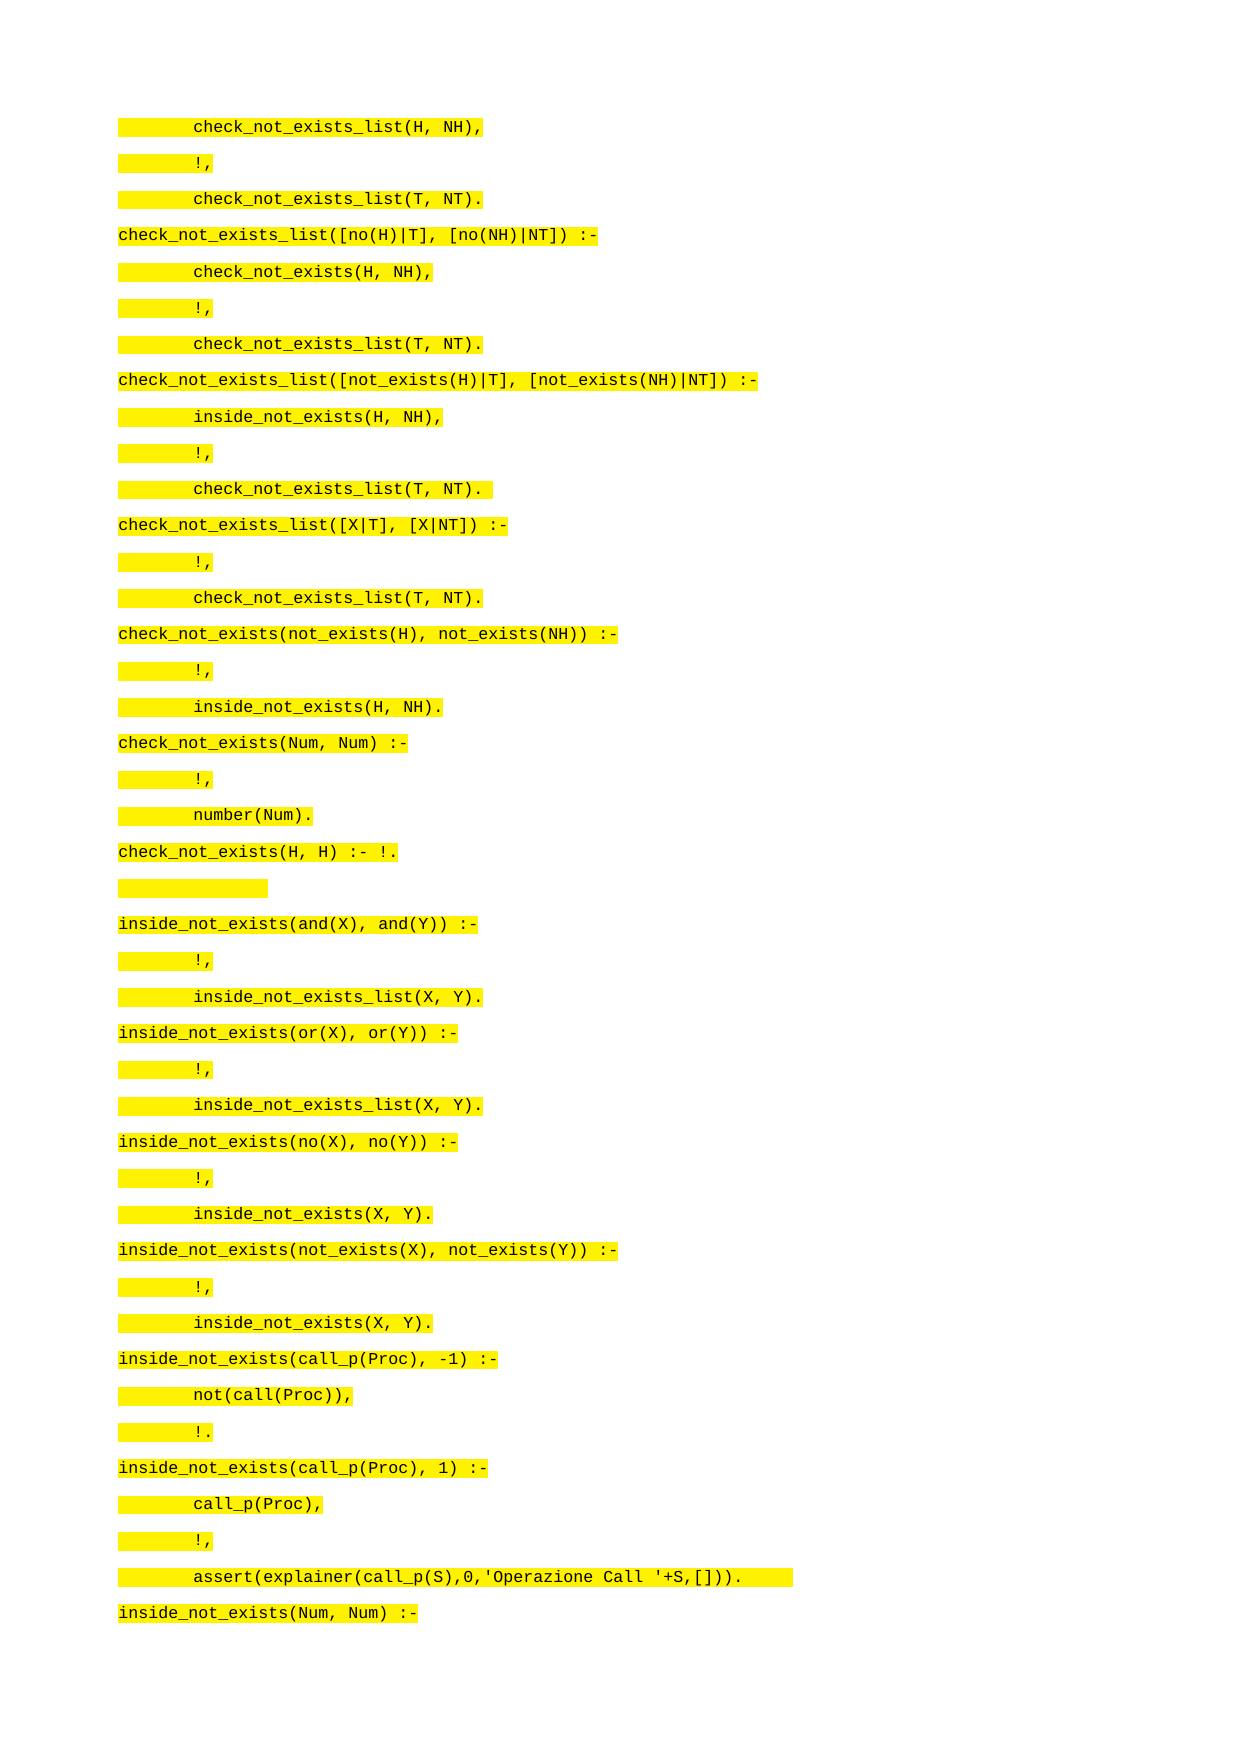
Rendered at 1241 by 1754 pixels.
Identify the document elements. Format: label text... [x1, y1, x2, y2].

text assert(explainer(call_p(S),0,'Operazione Call '+S,[])). [118, 1568, 1122, 1587]
text inside_not_exists(X, Y). [118, 1314, 1122, 1333]
text inside_not_exists(or(X), or(Y)) :- [118, 1024, 1122, 1043]
text check_not_exists_list([no(H)|T], [no(NH)|NT]) :- [118, 227, 1122, 246]
text check_not_exists(not_exists(H), not_exists(NH)) :- [118, 626, 1122, 644]
text inside_not_exists(not_exists(X), not_exists(Y)) :- [118, 1242, 1122, 1261]
text !, [118, 1278, 1122, 1297]
text check_not_exists(H, NH), [118, 263, 1122, 282]
text not(call(Proc)), [118, 1387, 1122, 1406]
text check_not_exists(H, H) :- !. [118, 843, 1122, 862]
text !, [118, 444, 1122, 463]
text !, [118, 771, 1122, 789]
text inside_not_exists(Num, Num) :- [118, 1604, 1122, 1623]
text inside_not_exists(and(X), and(Y)) :- [118, 916, 1122, 934]
text !, [118, 1169, 1122, 1188]
text inside_not_exists(no(X), no(Y)) :- [118, 1133, 1122, 1152]
text inside_not_exists(call_p(Proc), 1) :- [118, 1459, 1122, 1478]
text !, [118, 154, 1122, 173]
text inside_not_exists(H, NH). [118, 698, 1122, 717]
text inside_not_exists_list(X, Y). [118, 988, 1122, 1007]
text check_not_exists_list(H, NH), [118, 118, 1122, 137]
text check_not_exists_list(T, NT). [118, 589, 1122, 608]
text !, [118, 1061, 1122, 1079]
text check_not_exists_list([not_exists(H)|T], [not_exists(NH)|NT]) :- [118, 372, 1122, 391]
text inside_not_exists(H, NH), [118, 408, 1122, 427]
text number(Num). [118, 807, 1122, 826]
text call_p(Proc), [118, 1496, 1122, 1514]
text !, [118, 553, 1122, 572]
text inside_not_exists(X, Y). [118, 1206, 1122, 1224]
text !, [118, 952, 1122, 971]
text check_not_exists_list(T, NT). [118, 191, 1122, 209]
text !, [118, 662, 1122, 681]
text check_not_exists_list([X|T], [X|NT]) :- [118, 517, 1122, 536]
text !, [118, 1532, 1122, 1551]
text !, [118, 299, 1122, 318]
text !. [118, 1423, 1122, 1442]
text check_not_exists_list(T, NT). [118, 336, 1122, 354]
text inside_not_exists(call_p(Proc), -1) :- [118, 1351, 1122, 1369]
text check_not_exists_list(T, NT). [118, 481, 1122, 499]
text check_not_exists(Num, Num) :- [118, 734, 1122, 753]
text inside_not_exists_list(X, Y). [118, 1097, 1122, 1116]
